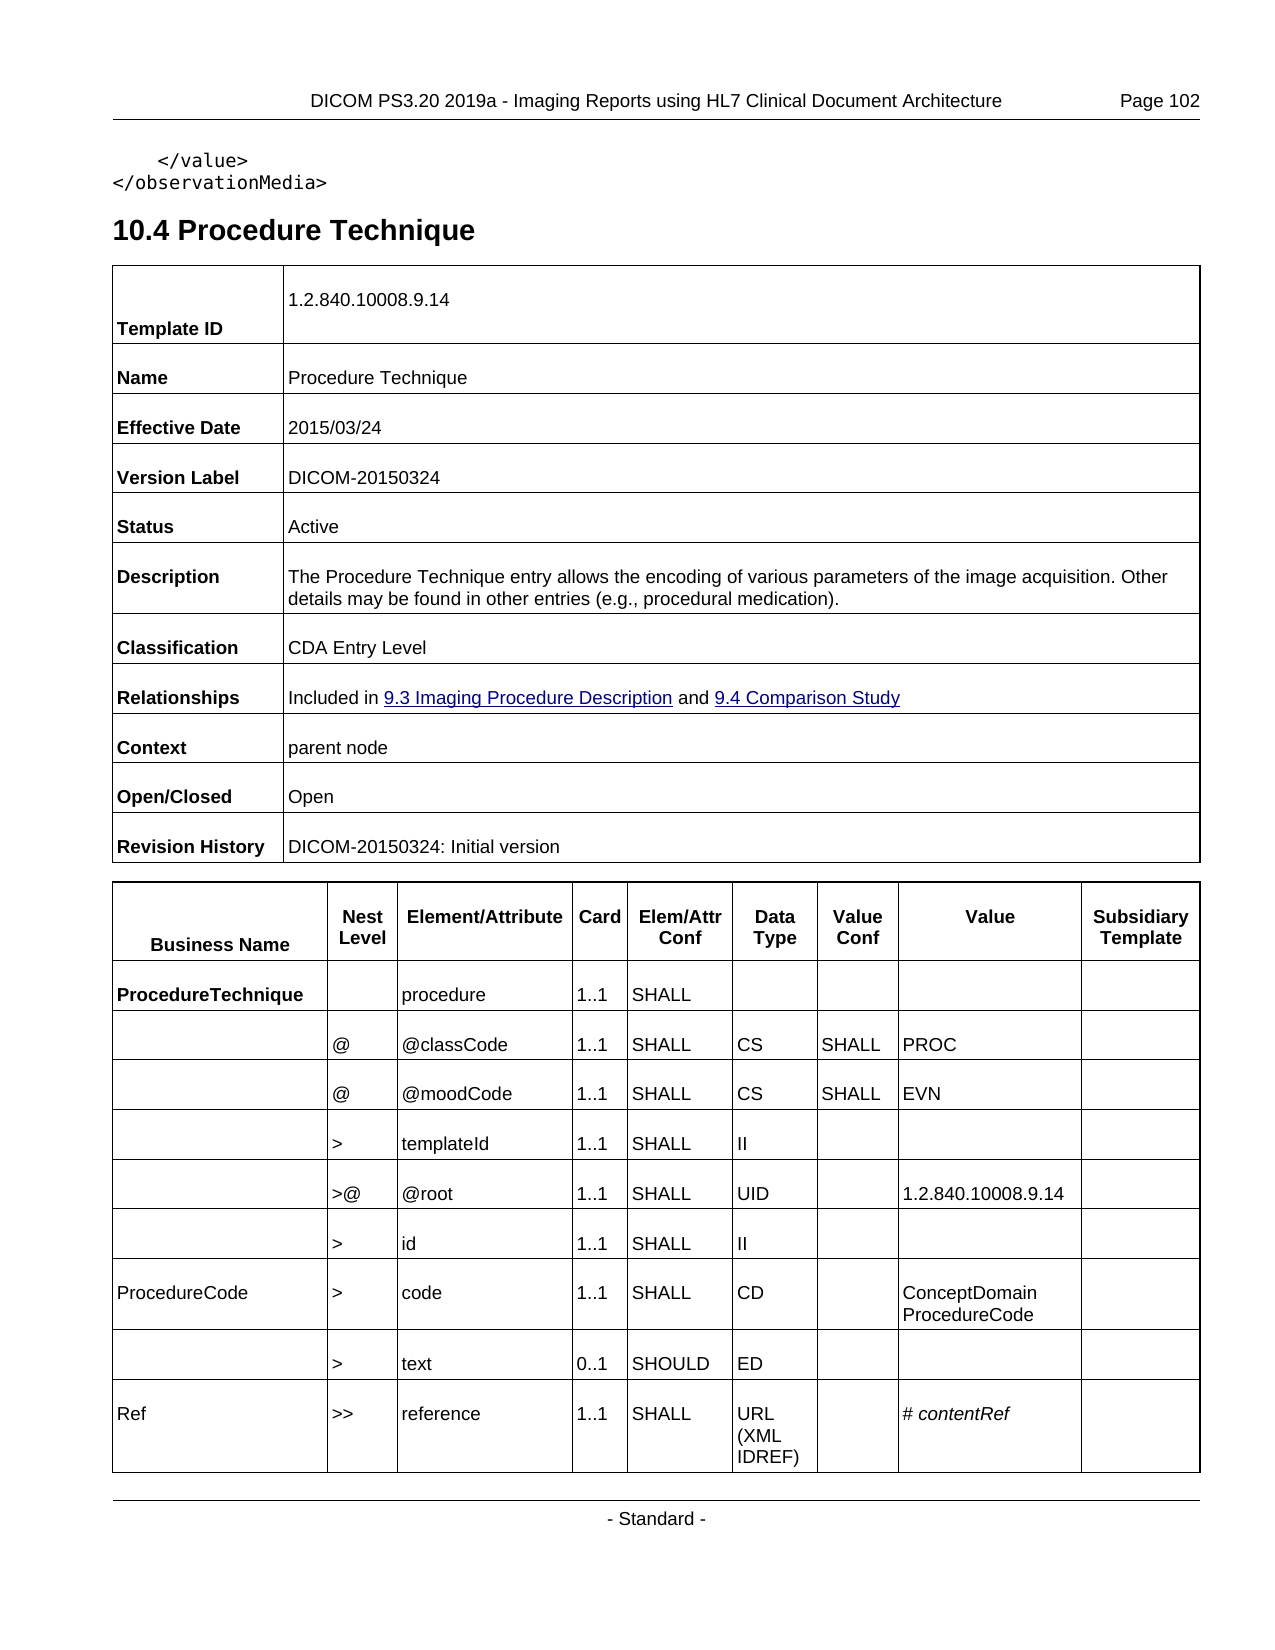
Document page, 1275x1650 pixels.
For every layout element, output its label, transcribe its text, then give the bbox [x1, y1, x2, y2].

table_cell SHOULD [628, 1330, 732, 1379]
table_cell [113, 1209, 327, 1258]
table_cell [113, 1330, 327, 1379]
table_cell [818, 1209, 898, 1258]
table_header Value Conf [818, 883, 898, 960]
table_cell SHALL [628, 1209, 732, 1258]
table_cell The Procedure Technique entry allows the encoding of various parameters of the image acquisition. Other details may be found in other entries (e.g., procedural medication). [284, 543, 1199, 613]
table_cell DICOM-20150324 [284, 444, 1199, 492]
table_cell SHALL [628, 1011, 732, 1059]
table_cell SHALL [628, 961, 732, 1009]
table_cell [1082, 1060, 1199, 1109]
table_cell text [398, 1330, 572, 1379]
table_cell CS [733, 1011, 817, 1059]
table_header Business Name [113, 883, 327, 960]
table_cell [1082, 1209, 1199, 1258]
table_cell SHALL [628, 1380, 732, 1472]
table_cell [113, 1160, 327, 1208]
table_cell Status [113, 493, 283, 542]
table_cell @root [398, 1160, 572, 1208]
table_cell > [328, 1110, 397, 1159]
table_cell Open/Closed [113, 763, 283, 812]
table_header Data Type [733, 883, 817, 960]
table_cell CS [733, 1060, 817, 1109]
table_cell @moodCode [398, 1060, 572, 1109]
table_cell [1082, 1011, 1199, 1059]
table_cell [899, 1330, 1081, 1379]
table_cell II [733, 1209, 817, 1258]
table_cell [1082, 1110, 1199, 1159]
table_cell 1.2.840.10008.9.14 [899, 1160, 1081, 1208]
table_cell >@ [328, 1160, 397, 1208]
table_cell 1..1 [573, 1380, 627, 1472]
table_cell 1..1 [573, 961, 627, 1009]
table_cell SHALL [628, 1259, 732, 1329]
table_cell Relationships [113, 664, 283, 713]
table_cell [1082, 961, 1199, 1009]
table_cell SHALL [818, 1060, 898, 1109]
table_cell [818, 1380, 898, 1472]
table_header Nest Level [328, 883, 397, 960]
table_cell Procedure​Technique [113, 961, 327, 1009]
table_cell SHALL [818, 1011, 898, 1059]
table_header Subsidiary Template [1082, 883, 1199, 960]
table_cell 1..1 [573, 1259, 627, 1329]
table_header Card [573, 883, 627, 960]
table_cell Active [284, 493, 1199, 542]
table_cell 1..1 [573, 1011, 627, 1059]
table_cell ED [733, 1330, 817, 1379]
table_cell EVN [899, 1060, 1081, 1109]
table_cell procedure [398, 961, 572, 1009]
table_cell [113, 1110, 327, 1159]
table_cell [899, 1110, 1081, 1159]
table_header Elem/Attr Conf [628, 883, 732, 960]
table_cell [1082, 1160, 1199, 1208]
table_cell Revision History [113, 813, 283, 862]
table_cell [818, 961, 898, 1009]
table_cell template​Id [398, 1110, 572, 1159]
table_cell [818, 1110, 898, 1159]
table_cell Included in 9.3 Imaging Procedure Description and 9.4 Comparison Study [284, 664, 1199, 713]
table_header 1.2.840.10008.9.14 [284, 266, 1199, 343]
table_cell UID [733, 1160, 817, 1208]
table_cell [818, 1330, 898, 1379]
table_cell [1082, 1380, 1199, 1472]
table_cell SHALL [628, 1160, 732, 1208]
table_cell SHALL [628, 1110, 732, 1159]
table_cell CD [733, 1259, 817, 1329]
table_cell > [328, 1259, 397, 1329]
table_cell Open [284, 763, 1199, 812]
table_cell id [398, 1209, 572, 1258]
table_header Value [899, 883, 1081, 960]
table_cell [818, 1259, 898, 1329]
table_cell Description [113, 543, 283, 613]
table_cell 2015/03/24 [284, 394, 1199, 443]
table_cell > [328, 1330, 397, 1379]
table_cell URL (XML IDREF) [733, 1380, 817, 1472]
table_cell Procedure Technique [284, 344, 1199, 393]
text 10.4 Procedure Technique [112, 212, 1200, 246]
table_cell SHALL [628, 1060, 732, 1109]
table_header Element/​Attribute [398, 883, 572, 960]
table_cell [113, 1011, 327, 1059]
table_cell [899, 961, 1081, 1009]
table_cell 1..1 [573, 1209, 627, 1258]
table_cell 1..1 [573, 1110, 627, 1159]
table_cell 0..1 [573, 1330, 627, 1379]
table_cell Effective Date [113, 394, 283, 443]
table_cell [818, 1160, 898, 1208]
table_cell code [398, 1259, 572, 1329]
table_cell # content​Ref [899, 1380, 1081, 1472]
table_cell Name [113, 344, 283, 393]
table_cell [899, 1209, 1081, 1258]
table_cell Classification [113, 614, 283, 663]
table_cell [1082, 1259, 1199, 1329]
table_cell [1082, 1330, 1199, 1379]
table_cell Context [113, 714, 283, 762]
table_cell >> [328, 1380, 397, 1472]
table_cell 1..1 [573, 1060, 627, 1109]
table_header Template ID [113, 266, 283, 343]
table_cell [733, 961, 817, 1009]
table_cell Concept​Domain ProcedureCode [899, 1259, 1081, 1329]
table_cell @classCode [398, 1011, 572, 1059]
table_cell reference [398, 1380, 572, 1472]
table_cell 1..1 [573, 1160, 627, 1208]
table_cell [328, 961, 397, 1009]
table_cell parent node [284, 714, 1199, 762]
table_cell Version Label [113, 444, 283, 492]
table_cell Ref [113, 1380, 327, 1472]
text </value> </observationMedia> [112, 150, 1200, 194]
table_cell @ [328, 1011, 397, 1059]
table_cell DICOM-20150324: Initial version [284, 813, 1199, 862]
table_cell II [733, 1110, 817, 1159]
table_cell [113, 1060, 327, 1109]
table_cell PROC [899, 1011, 1081, 1059]
table_cell Procedure​Code [113, 1259, 327, 1329]
table_cell @ [328, 1060, 397, 1109]
table_cell CDA Entry Level [284, 614, 1199, 663]
table_cell > [328, 1209, 397, 1258]
